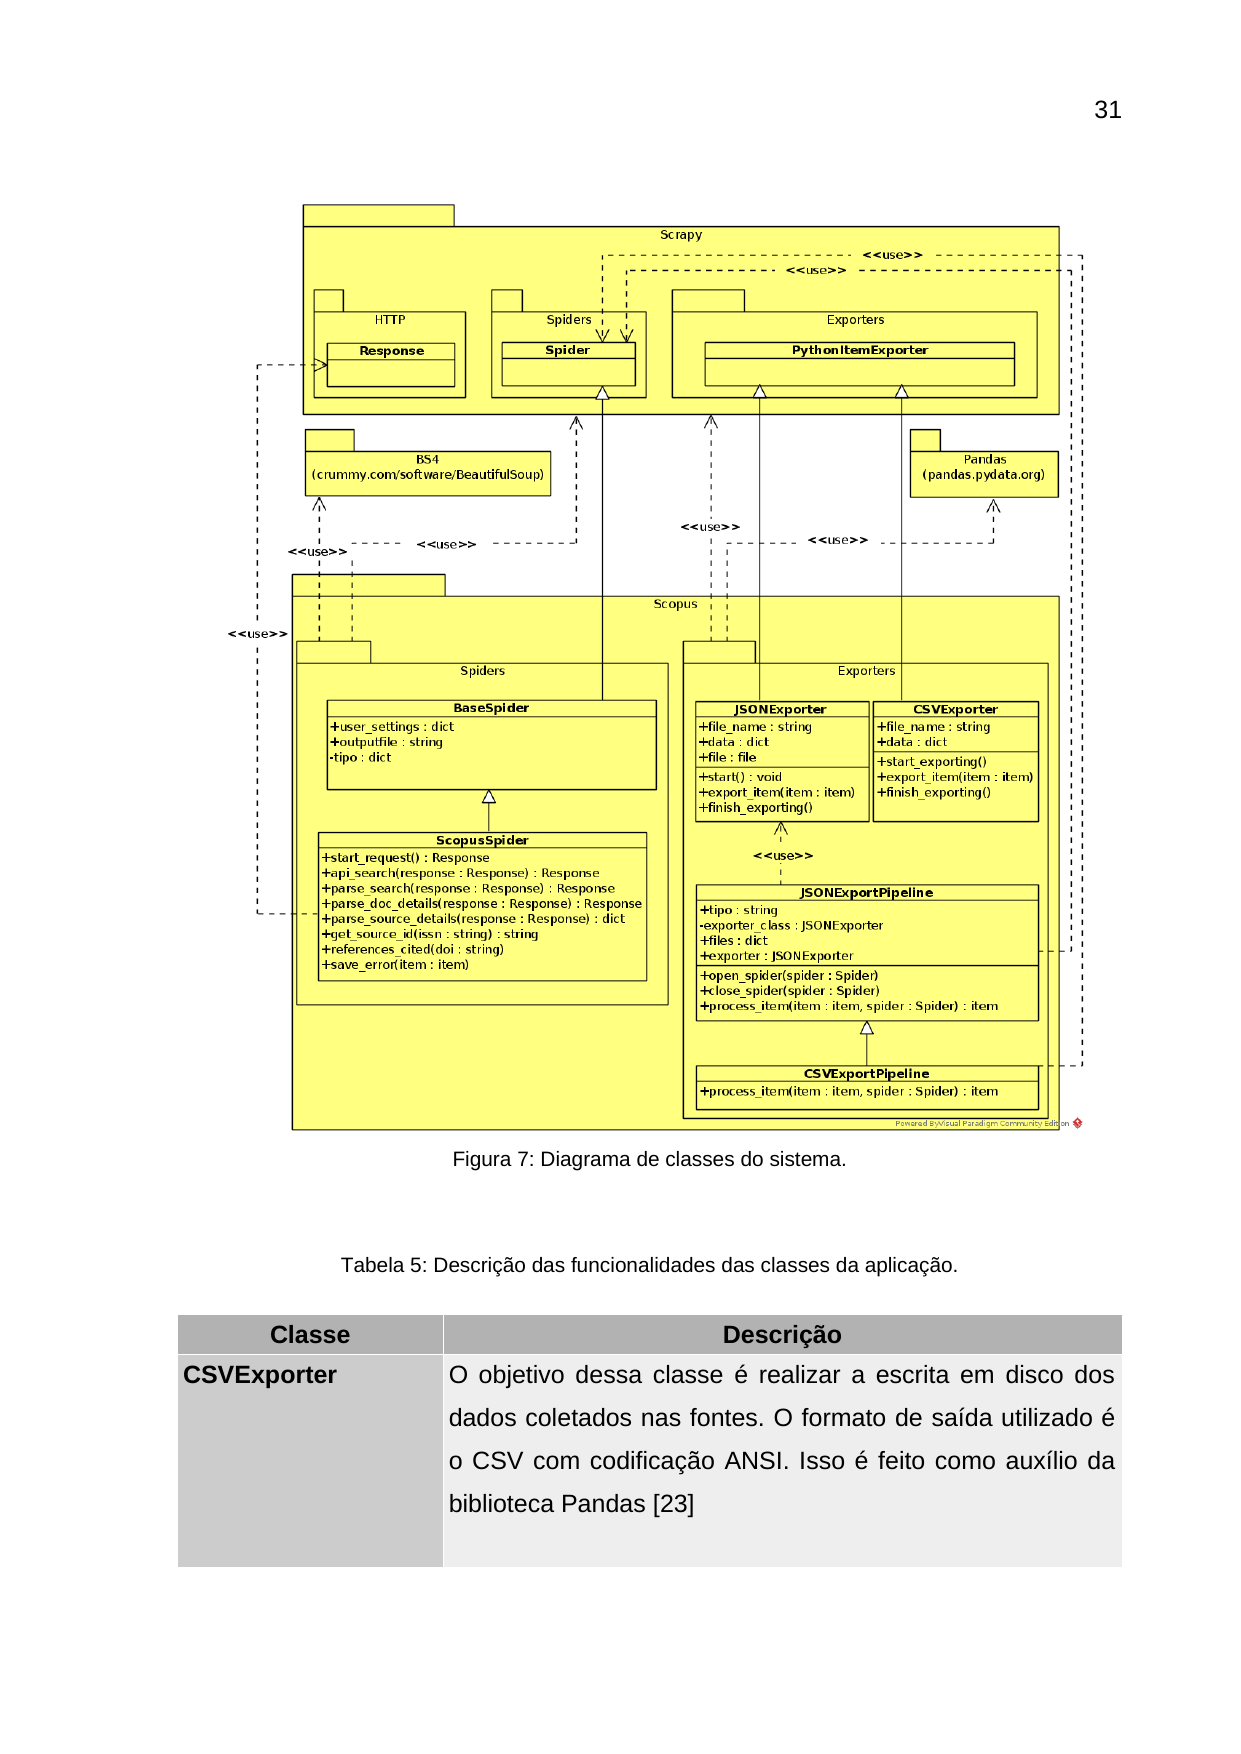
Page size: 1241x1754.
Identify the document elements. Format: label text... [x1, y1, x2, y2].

text Figura 7: Diagrama de classes do sistema. [213, 1135, 1086, 1171]
table_cell CSVExporter [178, 1355, 443, 1567]
table_header Classe [178, 1315, 443, 1354]
table_header Descrição [444, 1315, 1122, 1354]
table_cell O objetivo dessa classe é realizar a escrita em disco dos dados coletados nas fontes. O formato de saída utilizado é o CSV com codificação ANSI. Isso é feito como auxílio da biblioteca Pandas [23] [444, 1355, 1122, 1567]
text Tabela 5: Descrição das funcionalidades das classes da aplicação. [177, 1253, 1122, 1277]
picture [213, 202, 1086, 1135]
